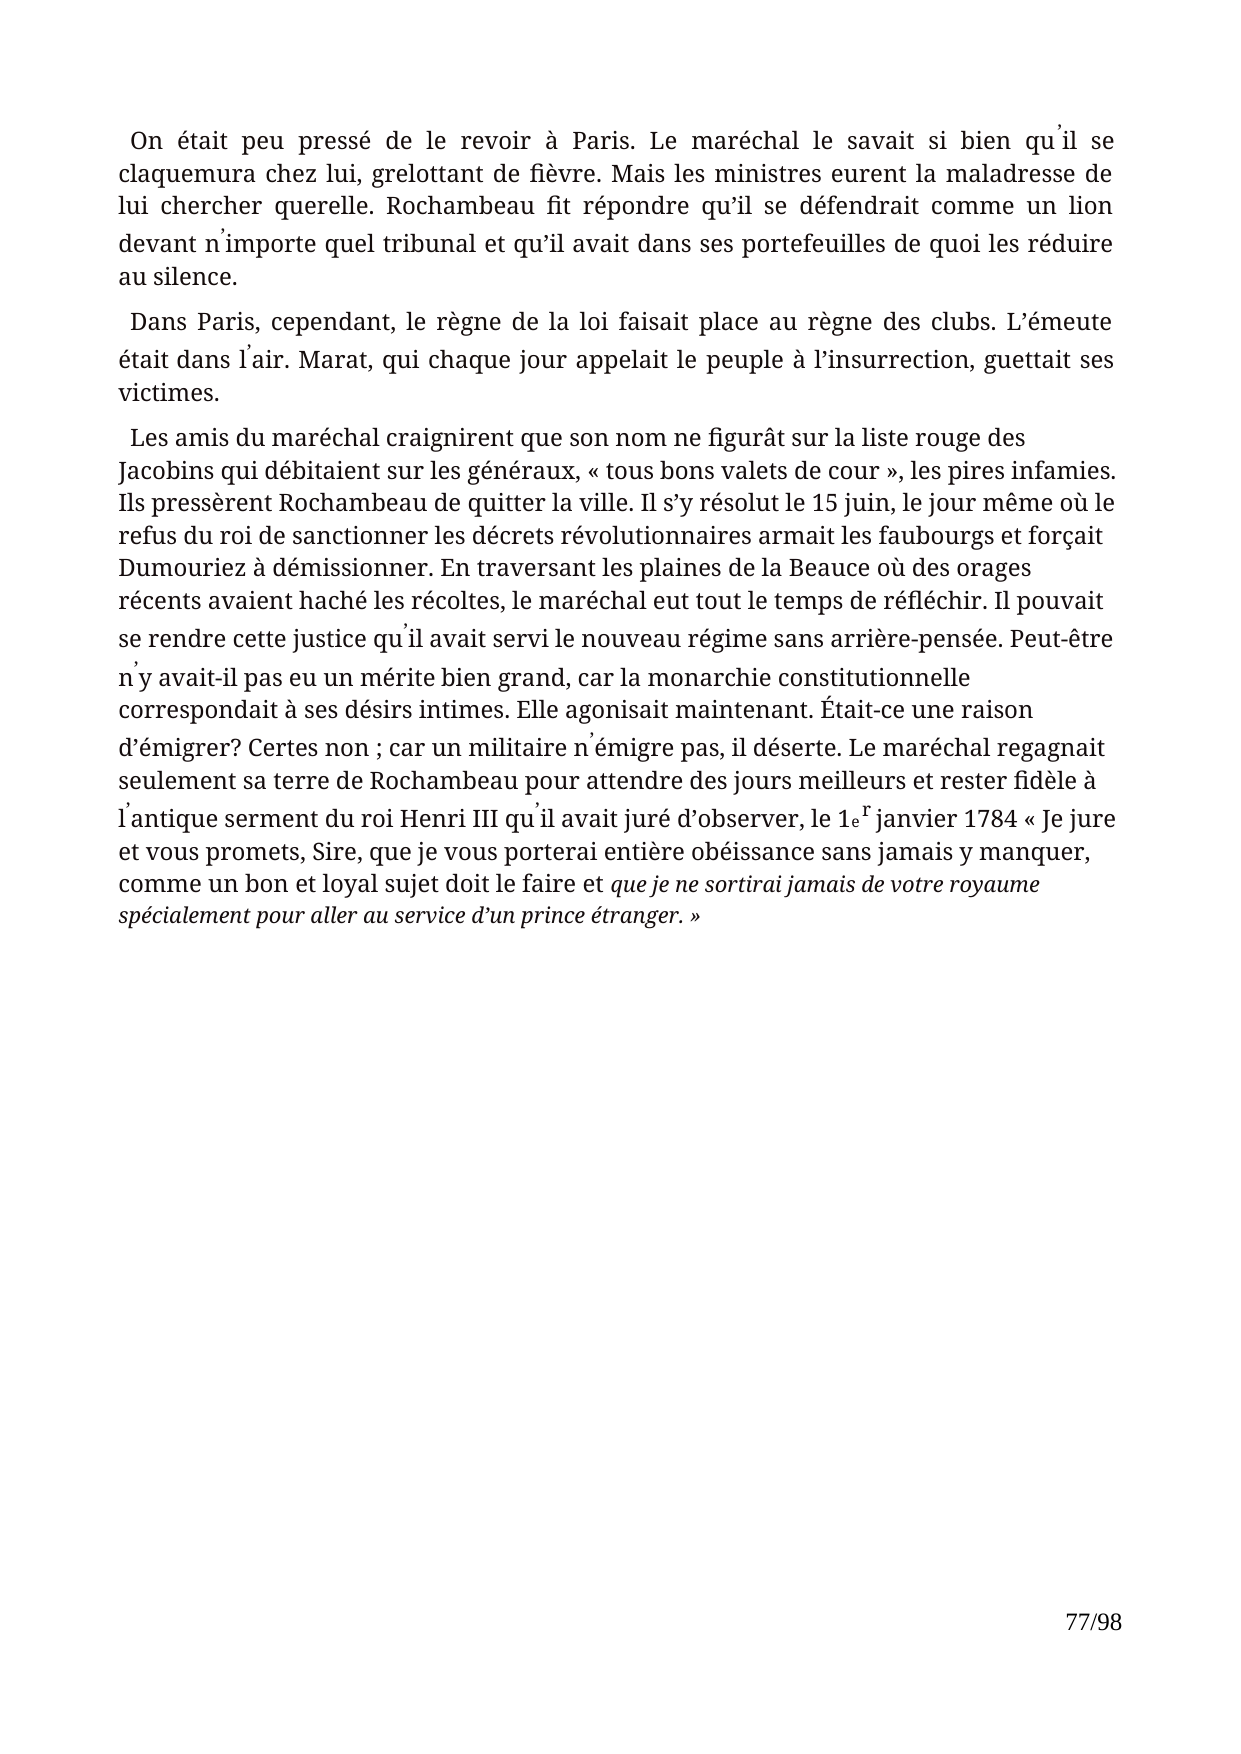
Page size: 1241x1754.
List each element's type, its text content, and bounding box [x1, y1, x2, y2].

text Les amis du maréchal craignirent que son nom ne figurât sur la liste rouge des Jacobins qui débitaient sur les généraux, « tous bons valets de cour », les pires infamies. Ils pressèrent Rochambeau de quitter la ville. Il s’y résolut le 15 juin, le jour même où le refus du roi de sanctionner les décrets révolutionnaires armait les faubourgs et forçait Dumouriez à démissionner. En traversant les plaines de la Beauce où des orages récents avaient haché les récoltes, le maréchal eut tout le temps de réfléchir. Il pouvait se rendre cette justice qu’il avait servi le nouveau régime sans arrière-pensée. Peut-être n’y avait-il pas eu un mérite bien grand, car la monarchie constitutionnelle correspondait à ses désirs intimes. Elle agonisait maintenant. Était-ce une raison d’émigrer? Certes non ; car un militaire n’émigre pas, il déserte. Le maréchal regagnait seulement sa terre de Rochambeau pour attendre des jours meilleurs et rester fidèle à l’antique serment du roi Henri III qu’il avait juré d’observer, le 1er janvier 1784 « Je jure et vous promets, Sire, que je vous porterai entière obéissance sans jamais y manquer, comme un bon et loyal sujet doit le faire et que je ne sortirai jamais de votre royaume spécialement pour aller au service d’un prince étranger. » [118, 421, 1122, 929]
text Dans Paris, cependant, le règne de la loi faisait place au règne des clubs. L’émeute était dans l’air. Marat, qui chaque jour appelait le peuple à l’insurrection, guettait ses victimes. [118, 305, 1114, 408]
text On était peu pressé de le revoir à Paris. Le maréchal le savait si bien qu’il se claquemura chez lui, grelottant de fièvre. Mais les ministres eurent la maladresse de lui chercher querelle. Rochambeau fit répondre qu’il se défendrait comme un lion devant n’importe quel tribunal et qu’il avait dans ses portefeuilles de quoi les réduire au silence. [118, 118, 1114, 292]
